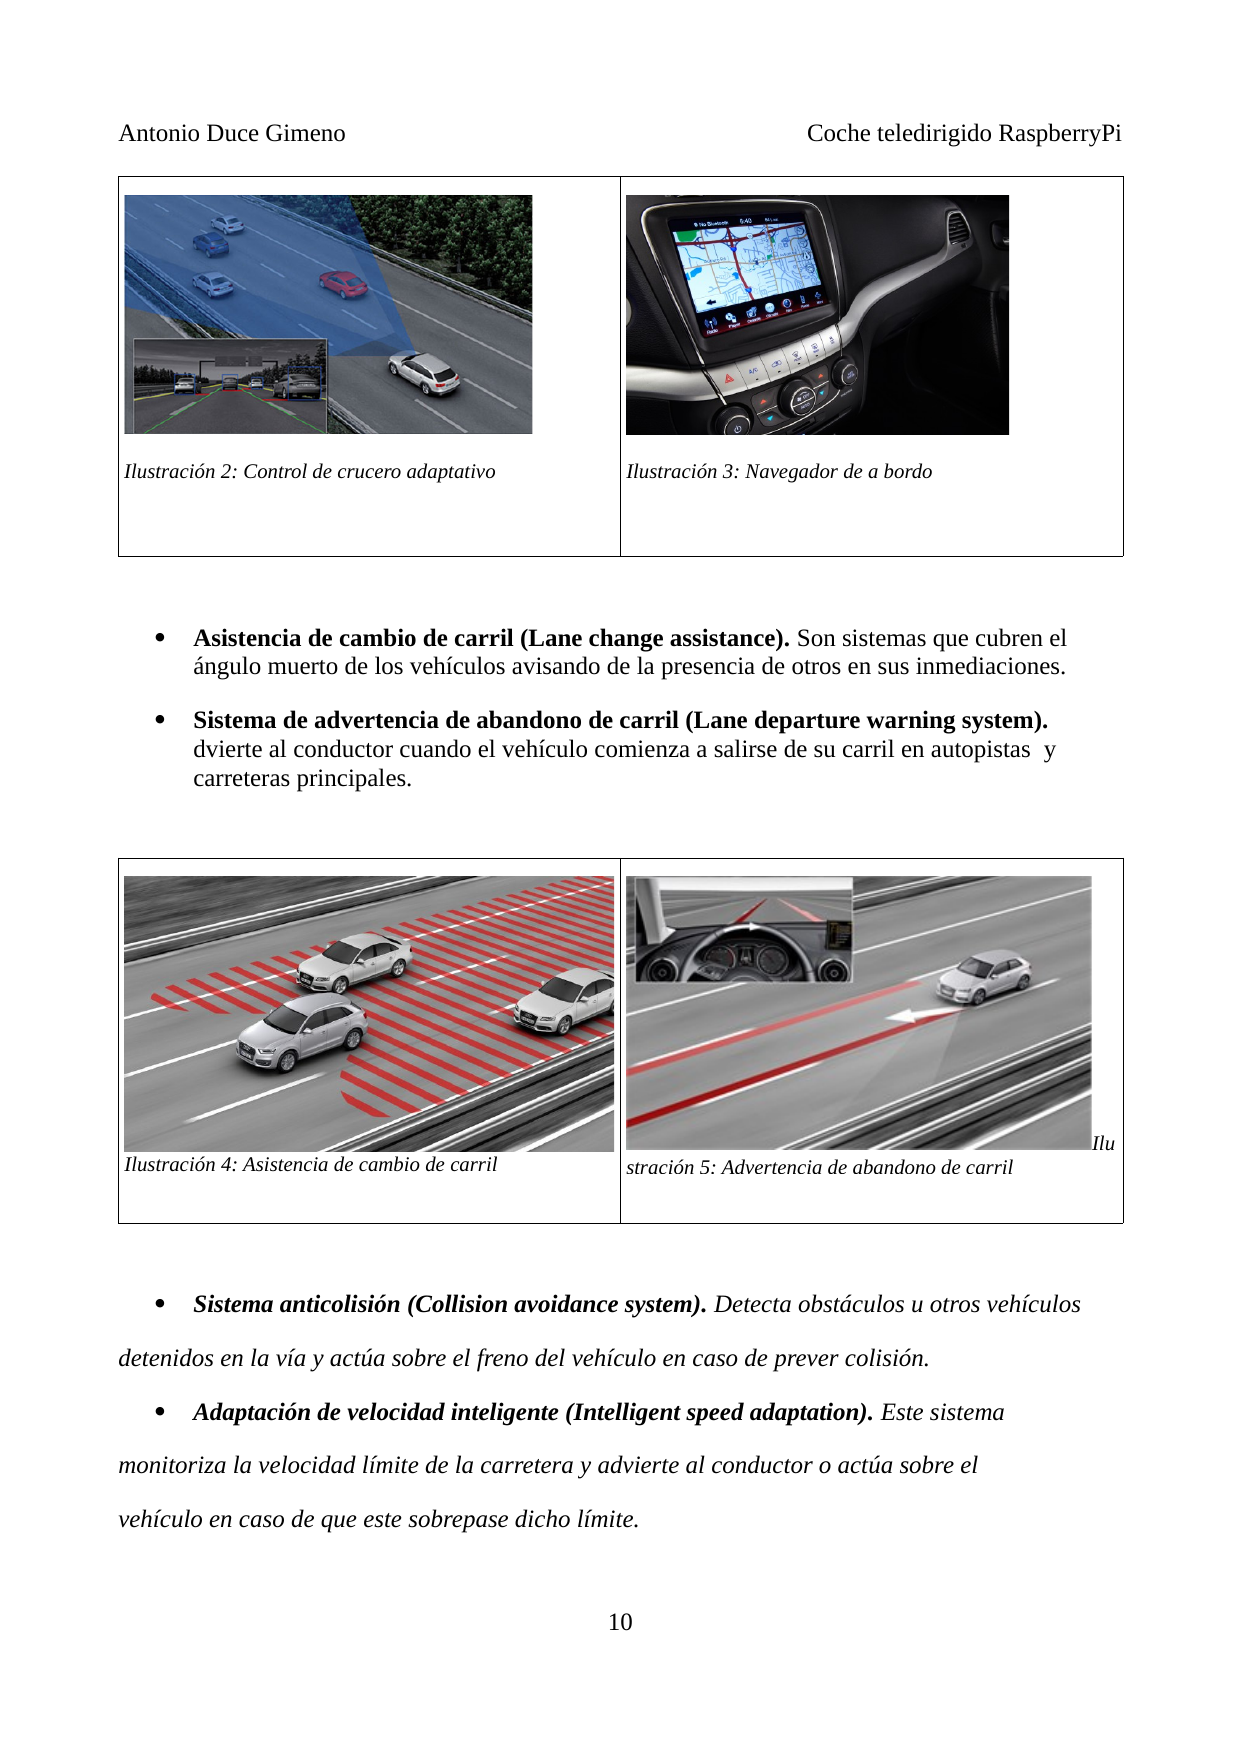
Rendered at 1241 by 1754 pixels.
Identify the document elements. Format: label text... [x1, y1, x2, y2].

table_header [621, 1174, 1123, 1223]
list Asistencia de cambio de carril (Lane change assistance). Son sistemas que cubren el ángulo muerto de los vehículos avisando de la presencia de otros en sus inmediaciones. [156, 623, 1122, 680]
text monitoriza la velocidad límite de la carretera y advierte al conductor o actúa sobre el [118, 1450, 1122, 1479]
picture [124, 195, 533, 434]
picture [626, 876, 1092, 1150]
table_header [621, 177, 1123, 182]
table_header [621, 183, 1123, 556]
text vehículo en caso de que este sobrepase dicho límite. [118, 1504, 1122, 1533]
picture [124, 876, 615, 1152]
list Sistema anticolisión (Collision avoidance system). Detecta obstáculos u otros vehículos [156, 1289, 1122, 1318]
table_header [119, 177, 620, 182]
table_header [119, 859, 620, 1223]
text detenidos en la vía y actúa sobre el freno del vehículo en caso de prever colisión. [118, 1343, 1122, 1372]
table_header [621, 859, 1123, 1173]
list Adaptación de velocidad inteligente (Intelligent speed adaptation). Este sistema [156, 1397, 1122, 1425]
list Sistema de advertencia de abandono de carril (Lane departure warning system). dvierte al conductor cuando el vehículo comienza a salirse de su carril en autopistas y carreteras principales. [156, 705, 1122, 791]
table_header [119, 183, 620, 556]
picture [626, 195, 1010, 435]
